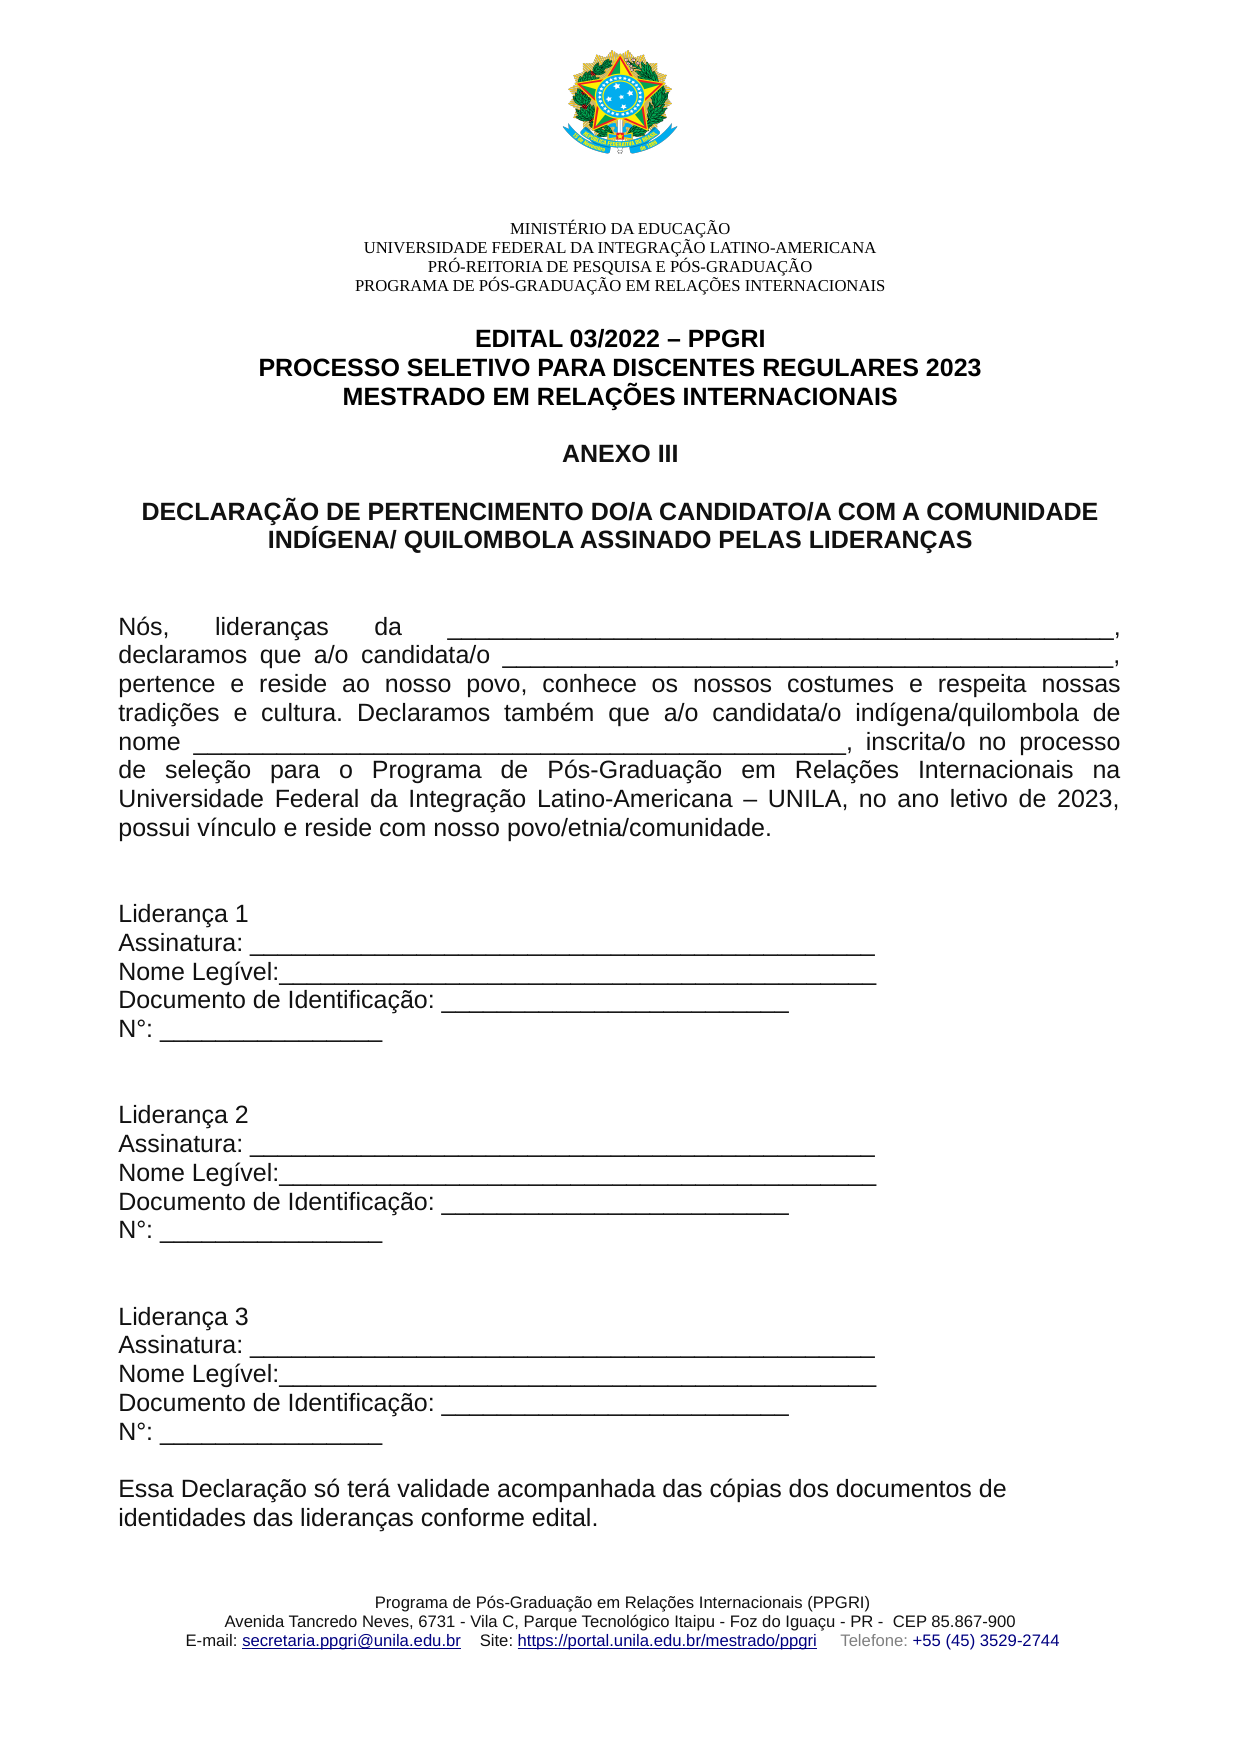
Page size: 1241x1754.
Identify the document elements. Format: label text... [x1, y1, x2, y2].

text N°: ________________ [118, 1417, 1122, 1445]
text Liderança 3 [118, 1302, 1122, 1330]
text Nome Legível:___________________________________________ [118, 957, 1122, 985]
text Assinatura: _____________________________________________ [118, 928, 1122, 957]
text N°: ________________ [118, 1014, 1122, 1043]
picture [585, 133, 604, 151]
text Nome Legível:___________________________________________ [118, 1158, 1122, 1187]
text Nome Legível:___________________________________________ [118, 1359, 1122, 1388]
text Nós, lideranças da ________________________________________________, declaramos que a/o candidata/o ____________________________________________, pertence e reside ao nosso povo, conhece os nossos costumes e respeita nossas tradições e cultura. Declaramos também que a/o candidata/o indígena/quilombola de nome _______________________________________________, inscrita/o no processo de seleção para o Programa de Pós-Graduação em Relações Internacionais na Universidade Federal da Integração Latino-Americana – UNILA, no ano letivo de 2023, possui vínculo e reside com nosso povo/etnia/comunidade. [118, 612, 1122, 842]
text Documento de Identificação: _________________________ [118, 1187, 1122, 1215]
text Liderança 1 [118, 899, 1122, 928]
picture [562, 50, 678, 154]
text ANEXO III [118, 439, 1122, 468]
text Liderança 2 [118, 1100, 1122, 1129]
text Assinatura: _____________________________________________ [118, 1129, 1122, 1158]
text N°: ________________ [118, 1215, 1122, 1244]
text EDITAL 03/2022 – PPGRI [118, 324, 1122, 353]
text Assinatura: _____________________________________________ [118, 1330, 1122, 1359]
text Documento de Identificação: _________________________ [118, 985, 1122, 1014]
text DECLARAÇÃO DE PERTENCIMENTO DO/A CANDIDATO/A COM A COMUNIDADE INDÍGENA/ QUILOMBOLA ASSINADO PELAS LIDERANÇAS [118, 497, 1122, 554]
text PROCESSO SELETIVO PARA DISCENTES REGULARES 2023 [118, 353, 1122, 382]
text Essa Declaração só terá validade acompanhada das cópias dos documentos de identidades das lideranças conforme edital. [118, 1474, 1122, 1532]
text Documento de Identificação: _________________________ [118, 1388, 1122, 1417]
text MESTRADO EM RELAÇÕES INTERNACIONAIS [118, 382, 1122, 410]
